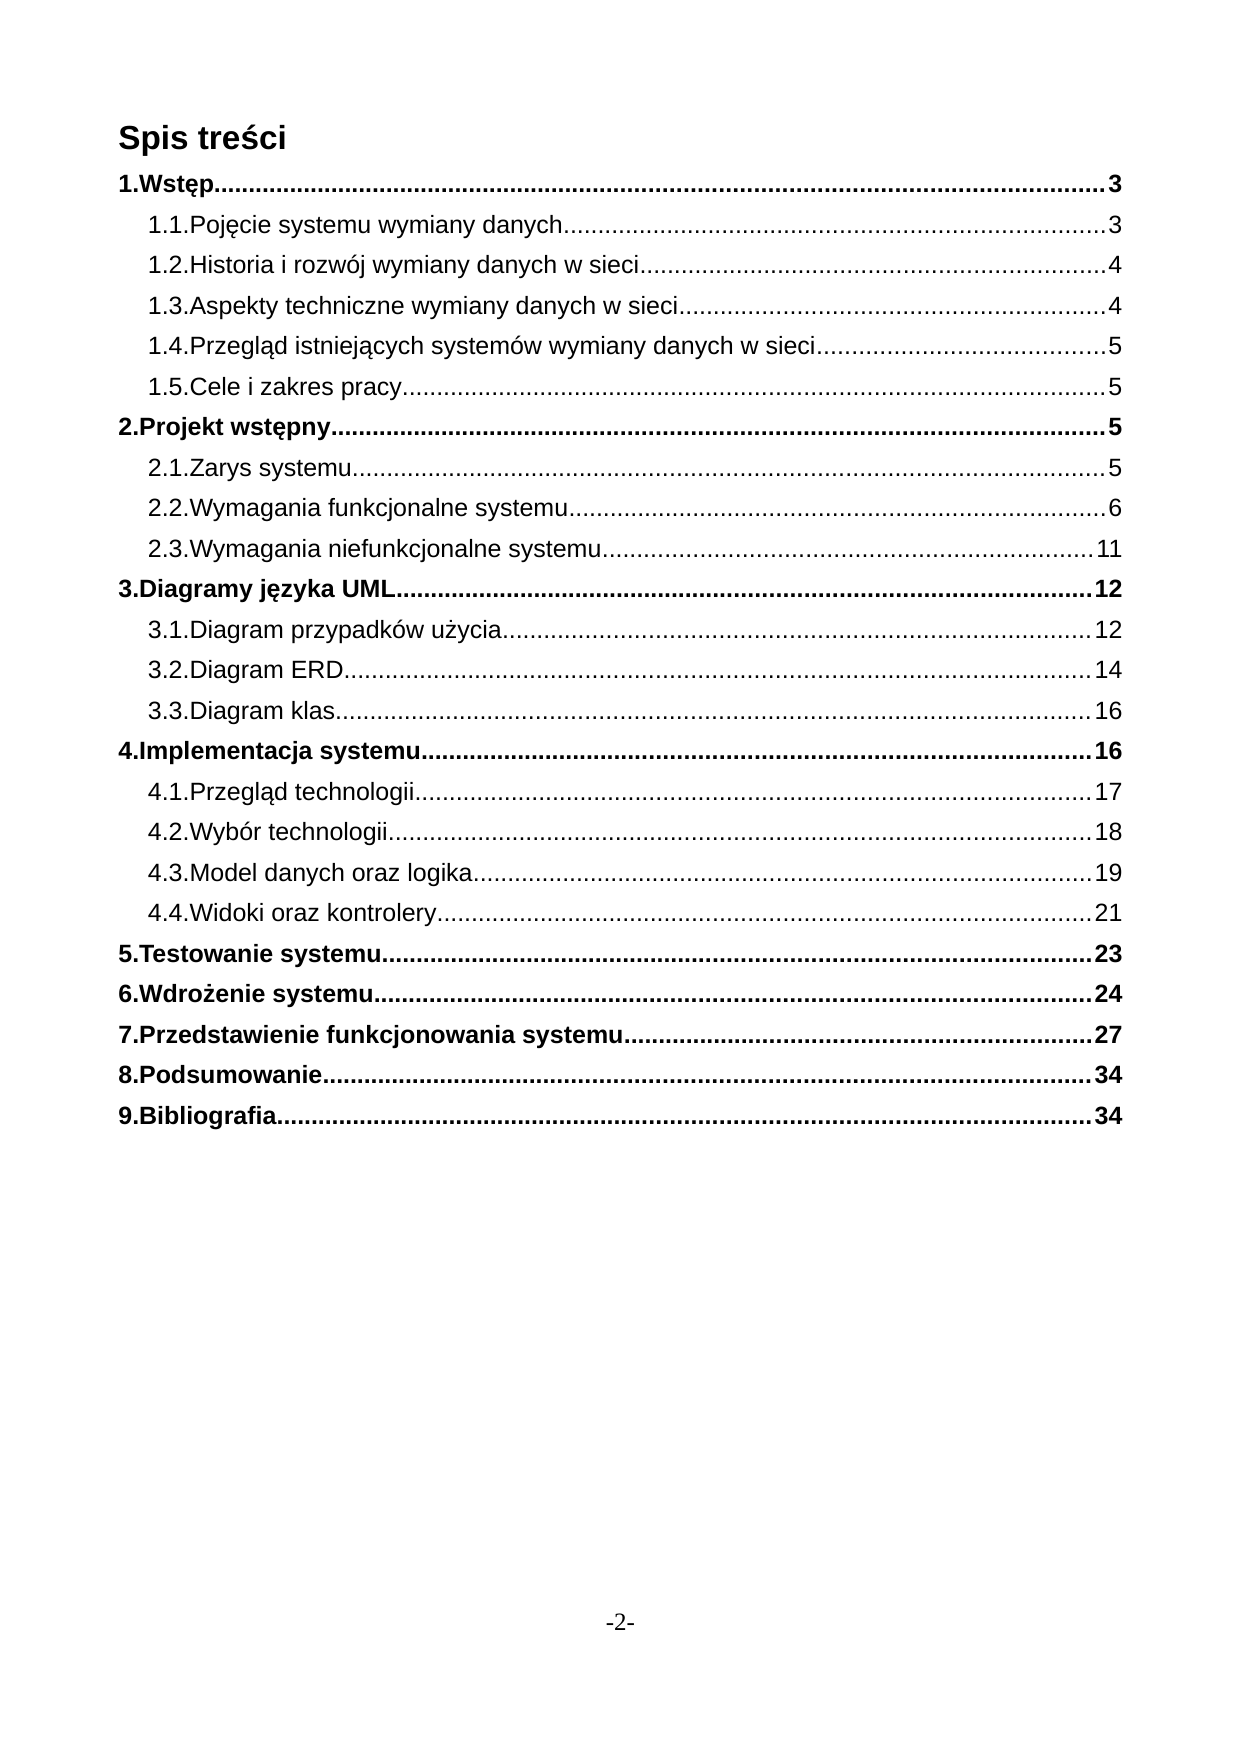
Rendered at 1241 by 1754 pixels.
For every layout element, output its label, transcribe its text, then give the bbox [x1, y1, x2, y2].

text 4.3.Model danych oraz logika 19 [148, 858, 1122, 887]
text 4.Implementacja systemu 16 [118, 736, 1122, 765]
text 4.1.Przegląd technologii 17 [148, 777, 1122, 806]
text 7.Przedstawienie funkcjonowania systemu 27 [118, 1020, 1122, 1049]
text 2.1.Zarys systemu 5 [148, 453, 1122, 481]
text 1.4.Przegląd istniejących systemów wymiany danych w sieci 5 [148, 331, 1122, 360]
text 2.3.Wymagania niefunkcjonalne systemu 11 [148, 534, 1122, 562]
text 4.4.Widoki oraz kontrolery 21 [148, 898, 1122, 927]
text 6.Wdrożenie systemu 24 [118, 979, 1122, 1008]
text 4.2.Wybór technologii 18 [148, 817, 1122, 846]
text 3.3.Diagram klas 16 [148, 696, 1122, 724]
text 2.Projekt wstępny 5 [118, 412, 1122, 441]
subtitle Spis treści [118, 118, 1122, 157]
text 1.1.Pojęcie systemu wymiany danych 3 [148, 209, 1122, 238]
text 1.5.Cele i zakres pracy 5 [148, 372, 1122, 400]
text 1.Wstęp 3 [118, 169, 1122, 198]
text 1.3.Aspekty techniczne wymiany danych w sieci 4 [148, 291, 1122, 319]
text 3.Diagramy języka UML 12 [118, 574, 1122, 603]
text 8.Podsumowanie 34 [118, 1061, 1122, 1089]
text 3.2.Diagram ERD 14 [148, 655, 1122, 684]
text 5.Testowanie systemu 23 [118, 939, 1122, 968]
text 2.2.Wymagania funkcjonalne systemu 6 [148, 493, 1122, 522]
text 3.1.Diagram przypadków użycia 12 [148, 615, 1122, 643]
text 9.Bibliografia 34 [118, 1101, 1122, 1130]
text 1.2.Historia i rozwój wymiany danych w sieci 4 [148, 250, 1122, 279]
